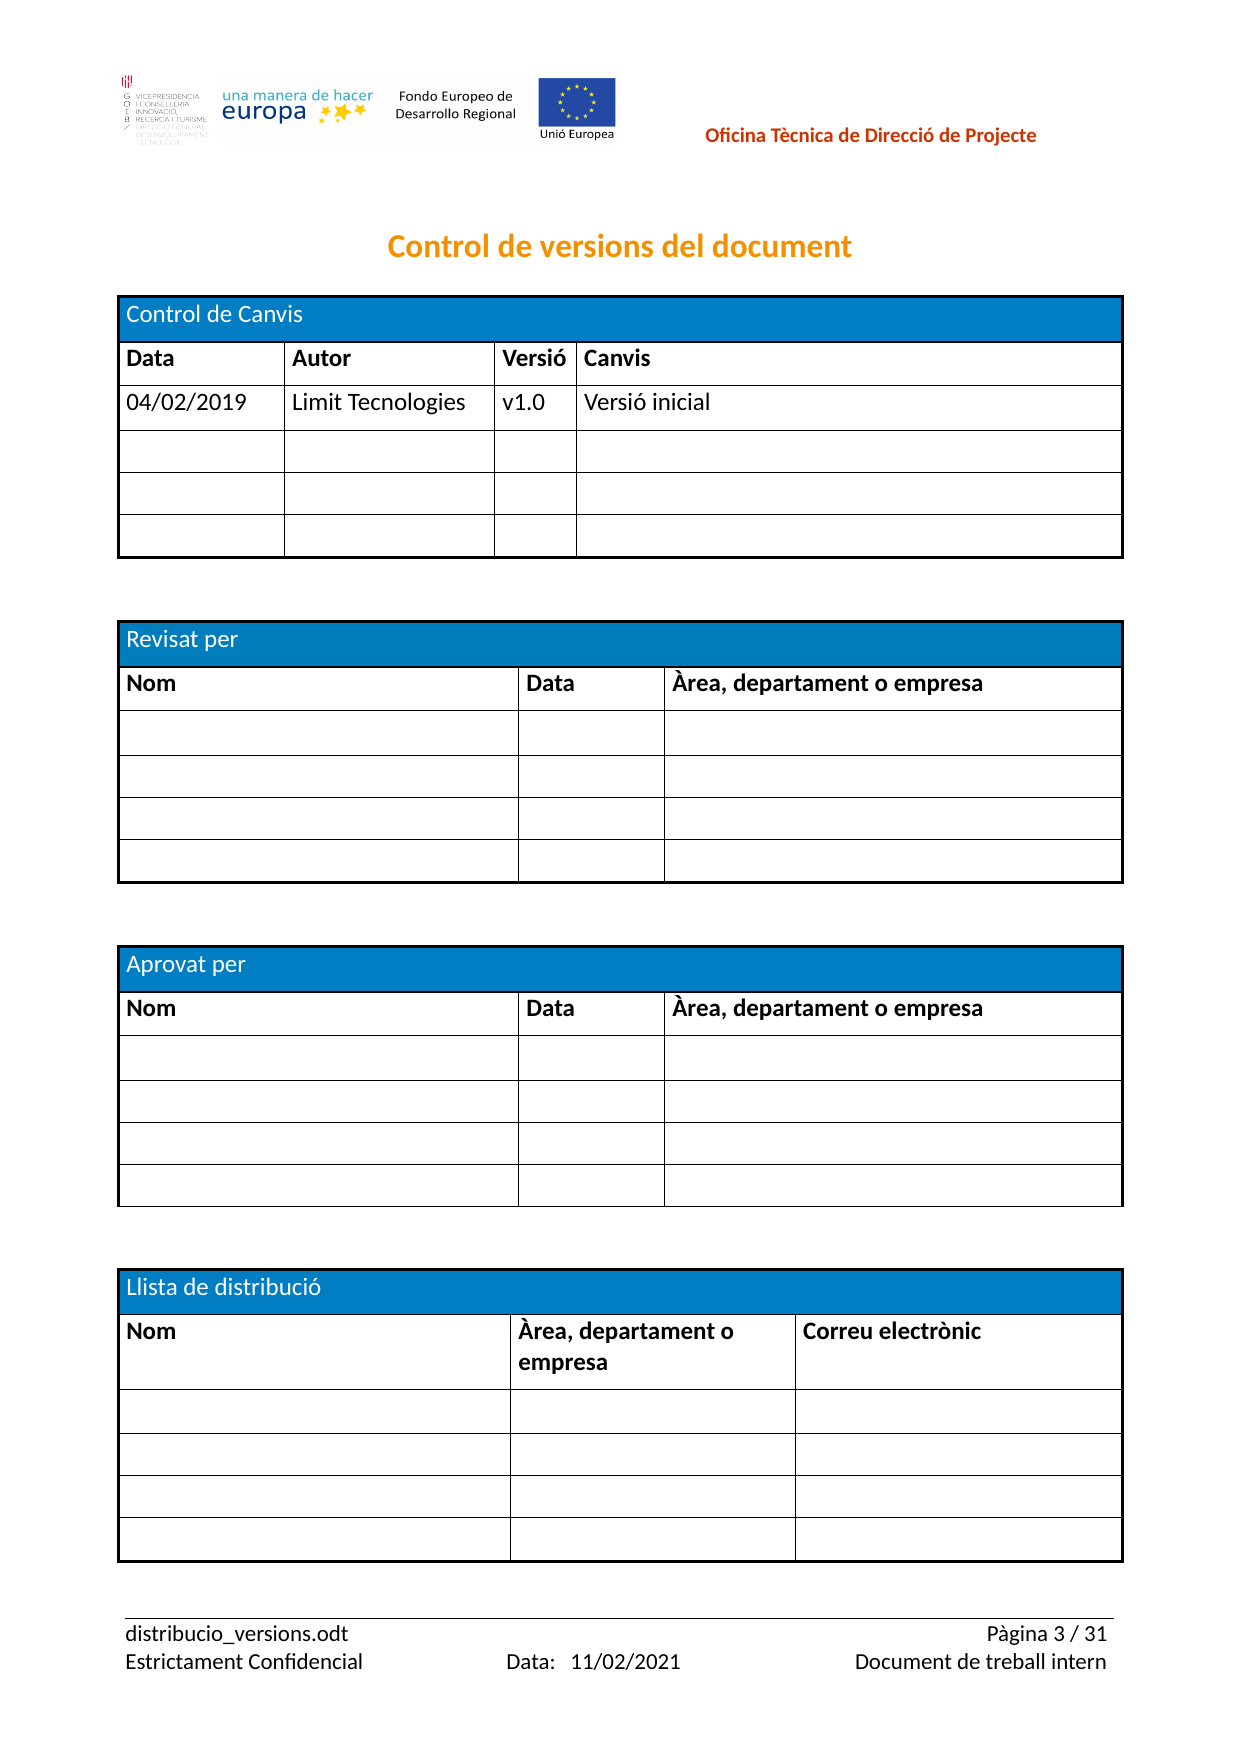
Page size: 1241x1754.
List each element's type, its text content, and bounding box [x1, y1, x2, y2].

table_cell [511, 1518, 795, 1559]
table_cell [120, 515, 284, 556]
table_cell Correu electrònic [796, 1315, 1121, 1389]
table_cell [120, 1123, 518, 1164]
table_header Control de Canvis [120, 298, 1121, 341]
table_cell [120, 1165, 518, 1206]
table_header Aprovat per [120, 948, 1121, 991]
table_cell [495, 515, 576, 556]
table_cell [120, 431, 284, 472]
table_cell Àrea, departament o empresa [665, 668, 1121, 710]
table_cell [665, 840, 1121, 881]
table_cell [120, 1390, 510, 1433]
table_cell Nom [120, 1315, 510, 1389]
table_cell Nom [120, 668, 518, 710]
table_cell [796, 1434, 1121, 1475]
table_cell [519, 840, 664, 881]
table_cell Àrea, departament o empresa [665, 993, 1121, 1035]
table_cell Data [519, 993, 664, 1035]
table_cell [120, 756, 518, 797]
table_cell [519, 1165, 664, 1206]
picture [118, 73, 213, 147]
table_cell [120, 840, 518, 881]
table_cell [511, 1476, 795, 1517]
table_cell 04/02/2019 [120, 386, 284, 429]
table_cell Data [120, 343, 284, 385]
table_cell [519, 711, 664, 754]
table_cell [577, 431, 1121, 472]
table_cell [796, 1390, 1121, 1433]
table_cell [120, 798, 518, 839]
table_cell [665, 1165, 1121, 1206]
table_header Revisat per [120, 623, 1121, 666]
table_cell [120, 711, 518, 754]
table_cell [120, 1434, 510, 1475]
table_cell [796, 1476, 1121, 1517]
table_cell [519, 798, 664, 839]
table_cell [285, 515, 494, 556]
table_cell [120, 473, 284, 514]
table_cell [665, 1123, 1121, 1164]
table_cell [796, 1518, 1121, 1559]
table_cell [511, 1434, 795, 1475]
table_header Llista de distribució [120, 1271, 1121, 1314]
table_cell [120, 1036, 518, 1079]
picture [219, 73, 621, 147]
table_cell Limit Tecnologies [285, 386, 494, 429]
subtitle Control de versions del document [118, 225, 1122, 266]
table_cell Àrea, departament o empresa [511, 1315, 795, 1389]
table_cell [495, 473, 576, 514]
table_cell Autor [285, 343, 494, 385]
table_cell [511, 1390, 795, 1433]
table_cell Versió inicial [577, 386, 1121, 429]
table_cell [665, 1081, 1121, 1122]
table_cell [120, 1518, 510, 1559]
table_cell [519, 1123, 664, 1164]
table_cell Nom [120, 993, 518, 1035]
table_cell [665, 756, 1121, 797]
table_cell Data [519, 668, 664, 710]
table_cell [285, 473, 494, 514]
table_cell [577, 515, 1121, 556]
table_cell Versió [495, 343, 576, 385]
table_cell [120, 1476, 510, 1517]
table_cell [285, 431, 494, 472]
table_cell [495, 431, 576, 472]
table_cell Canvis [577, 343, 1121, 385]
table_cell [519, 756, 664, 797]
table_cell [519, 1081, 664, 1122]
table_cell [665, 798, 1121, 839]
table_cell [120, 1081, 518, 1122]
table_cell [519, 1036, 664, 1079]
table_cell [665, 711, 1121, 754]
table_cell [665, 1036, 1121, 1079]
table_cell v1.0 [495, 386, 576, 429]
table_cell [577, 473, 1121, 514]
